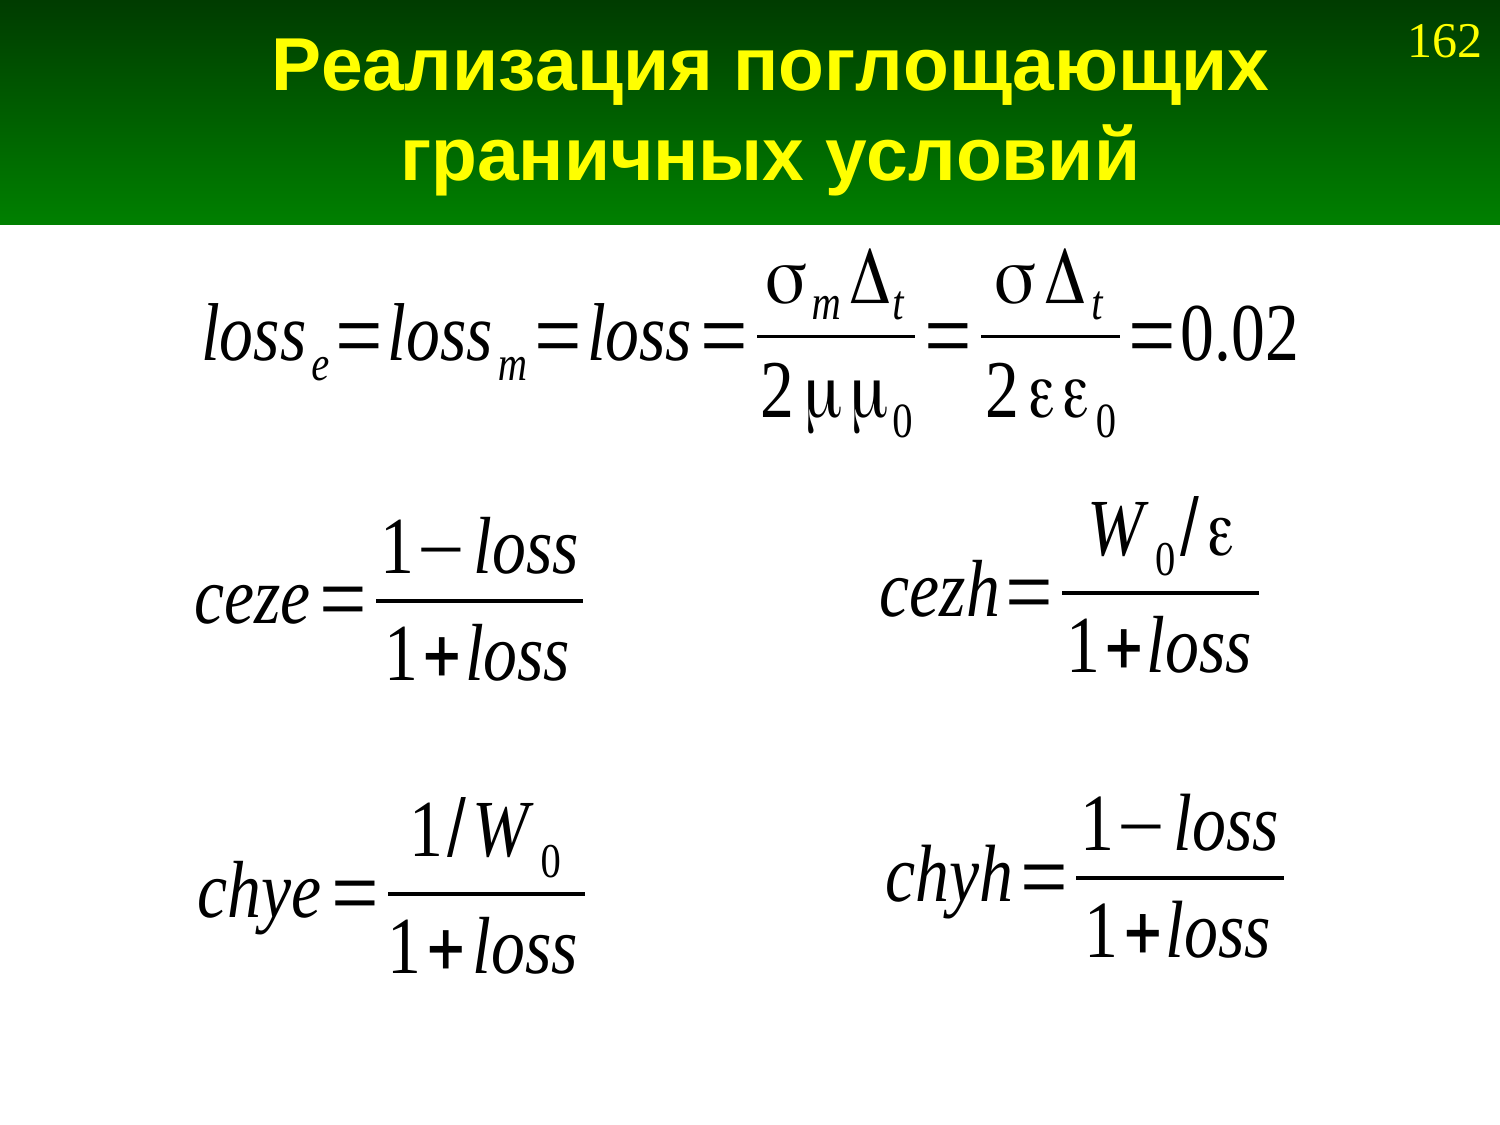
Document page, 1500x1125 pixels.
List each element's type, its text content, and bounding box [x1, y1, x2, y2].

chart [862, 484, 1279, 691]
title Реализация поглощающих граничных условий [100, 7, 1441, 204]
chart [184, 241, 1316, 447]
chart [868, 779, 1303, 974]
chart [180, 785, 603, 993]
chart [177, 502, 602, 697]
